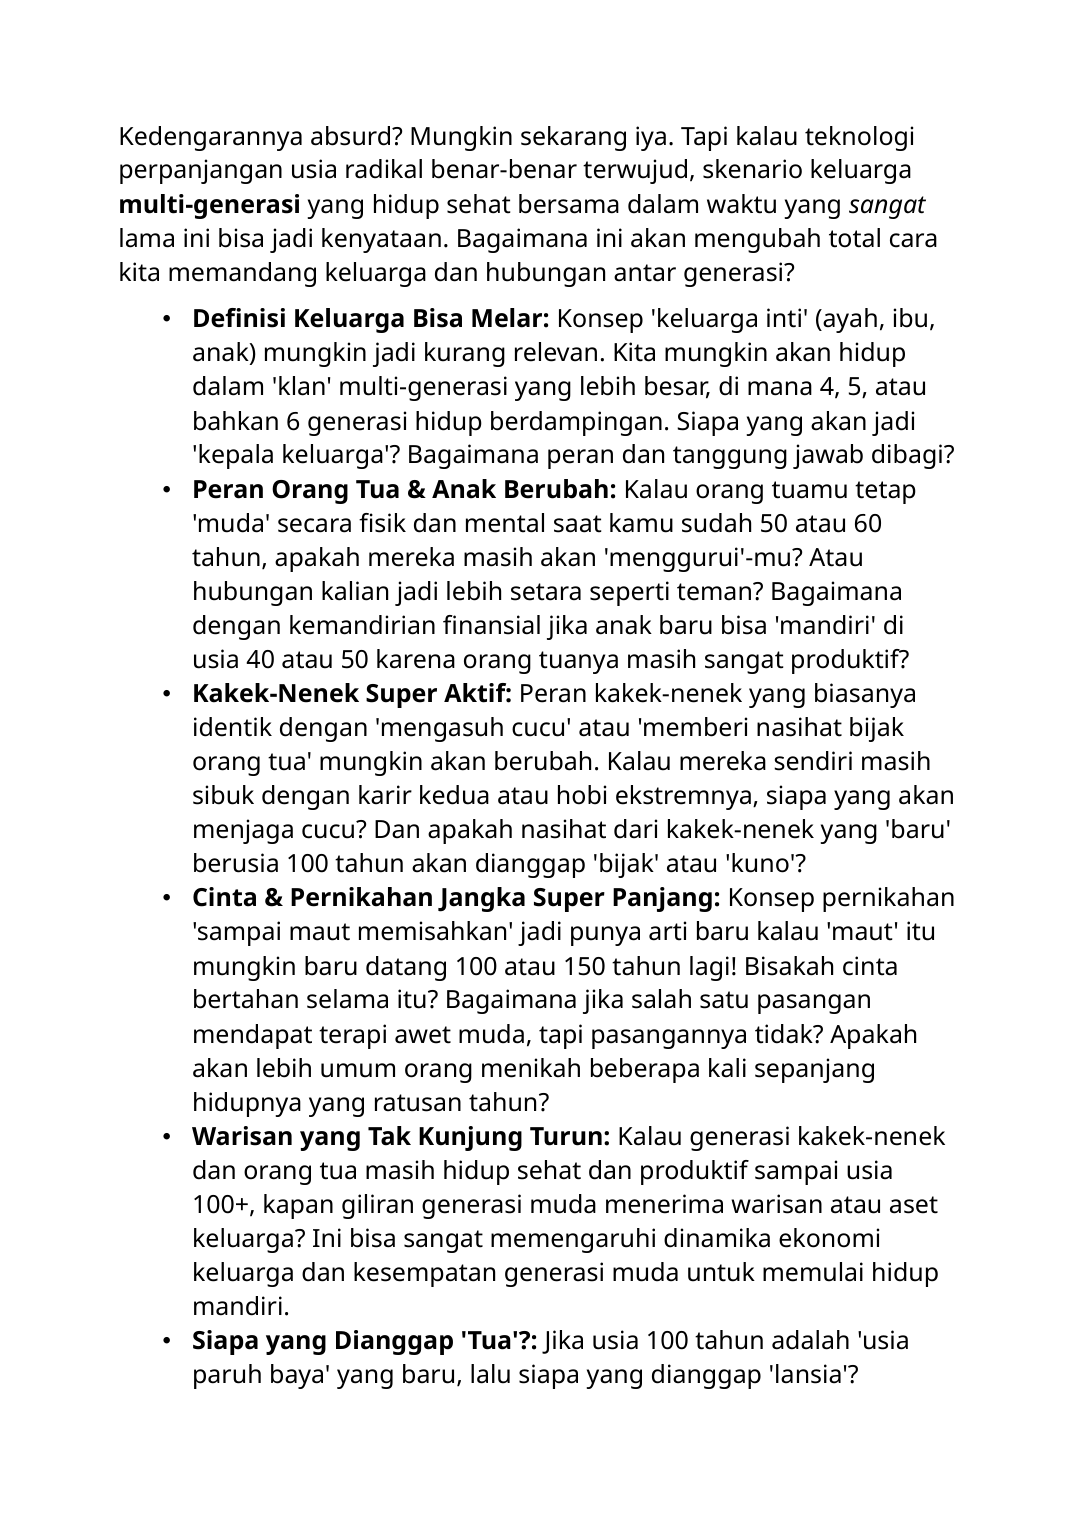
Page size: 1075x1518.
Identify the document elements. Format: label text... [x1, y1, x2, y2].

list Peran Orang Tua & Anak Berubah: Kalau orang tuamu tetap 'muda' secara fisik dan mental saat kamu sudah 50 atau 60 tahun, apakah mereka masih akan 'menggurui'-mu? Atau hubungan kalian jadi lebih setara seperti teman? Bagaimana dengan kemandirian finansial jika anak baru bisa 'mandiri' di usia 40 atau 50 karena orang tuanya masih sangat produktif? [162, 471, 957, 676]
list Warisan yang Tak Kunjung Turun: Kalau generasi kakek-nenek dan orang tua masih hidup sehat dan produktif sampai usia 100+, kapan giliran generasi muda menerima warisan atau aset keluarga? Ini bisa sangat memengaruhi dinamika ekonomi keluarga dan kesempatan generasi muda untuk memulai hidup mandiri. [162, 1118, 957, 1323]
list Siapa yang Dianggap 'Tua'?: Jika usia 100 tahun adalah 'usia paruh baya' yang baru, lalu siapa yang dianggap 'lansia'? [162, 1323, 957, 1391]
list Kakek-Nenek Super Aktif: Peran kakek-nenek yang biasanya identik dengan 'mengasuh cucu' atau 'memberi nasihat bijak orang tua' mungkin akan berubah. Kalau mereka sendiri masih sibuk dengan karir kedua atau hobi ekstremnya, siapa yang akan menjaga cucu? Dan apakah nasihat dari kakek-nenek yang 'baru' berusia 100 tahun akan dianggap 'bijak' atau 'kuno'? [162, 676, 957, 880]
list Definisi Keluarga Bisa Melar: Konsep 'keluarga inti' (ayah, ibu, anak) mungkin jadi kurang relevan. Kita mungkin akan hidup dalam 'klan' multi-generasi yang lebih besar, di mana 4, 5, atau bahkan 6 generasi hidup berdampingan. Siapa yang akan jadi 'kepala keluarga'? Bagaimana peran dan tanggung jawab dibagi? [162, 301, 957, 471]
text Kedengarannya absurd? Mungkin sekarang iya. Tapi kalau teknologi perpanjangan usia radikal benar-benar terwujud, skenario keluarga multi-generasi yang hidup sehat bersama dalam waktu yang sangat lama ini bisa jadi kenyataan. Bagaimana ini akan mengubah total cara kita memandang keluarga dan hubungan antar generasi? [118, 118, 957, 288]
list Cinta & Pernikahan Jangka Super Panjang: Konsep pernikahan 'sampai maut memisahkan' jadi punya arti baru kalau 'maut' itu mungkin baru datang 100 atau 150 tahun lagi! Bisakah cinta bertahan selama itu? Bagaimana jika salah satu pasangan mendapat terapi awet muda, tapi pasangannya tidak? Apakah akan lebih umum orang menikah beberapa kali sepanjang hidupnya yang ratusan tahun? [162, 880, 957, 1118]
